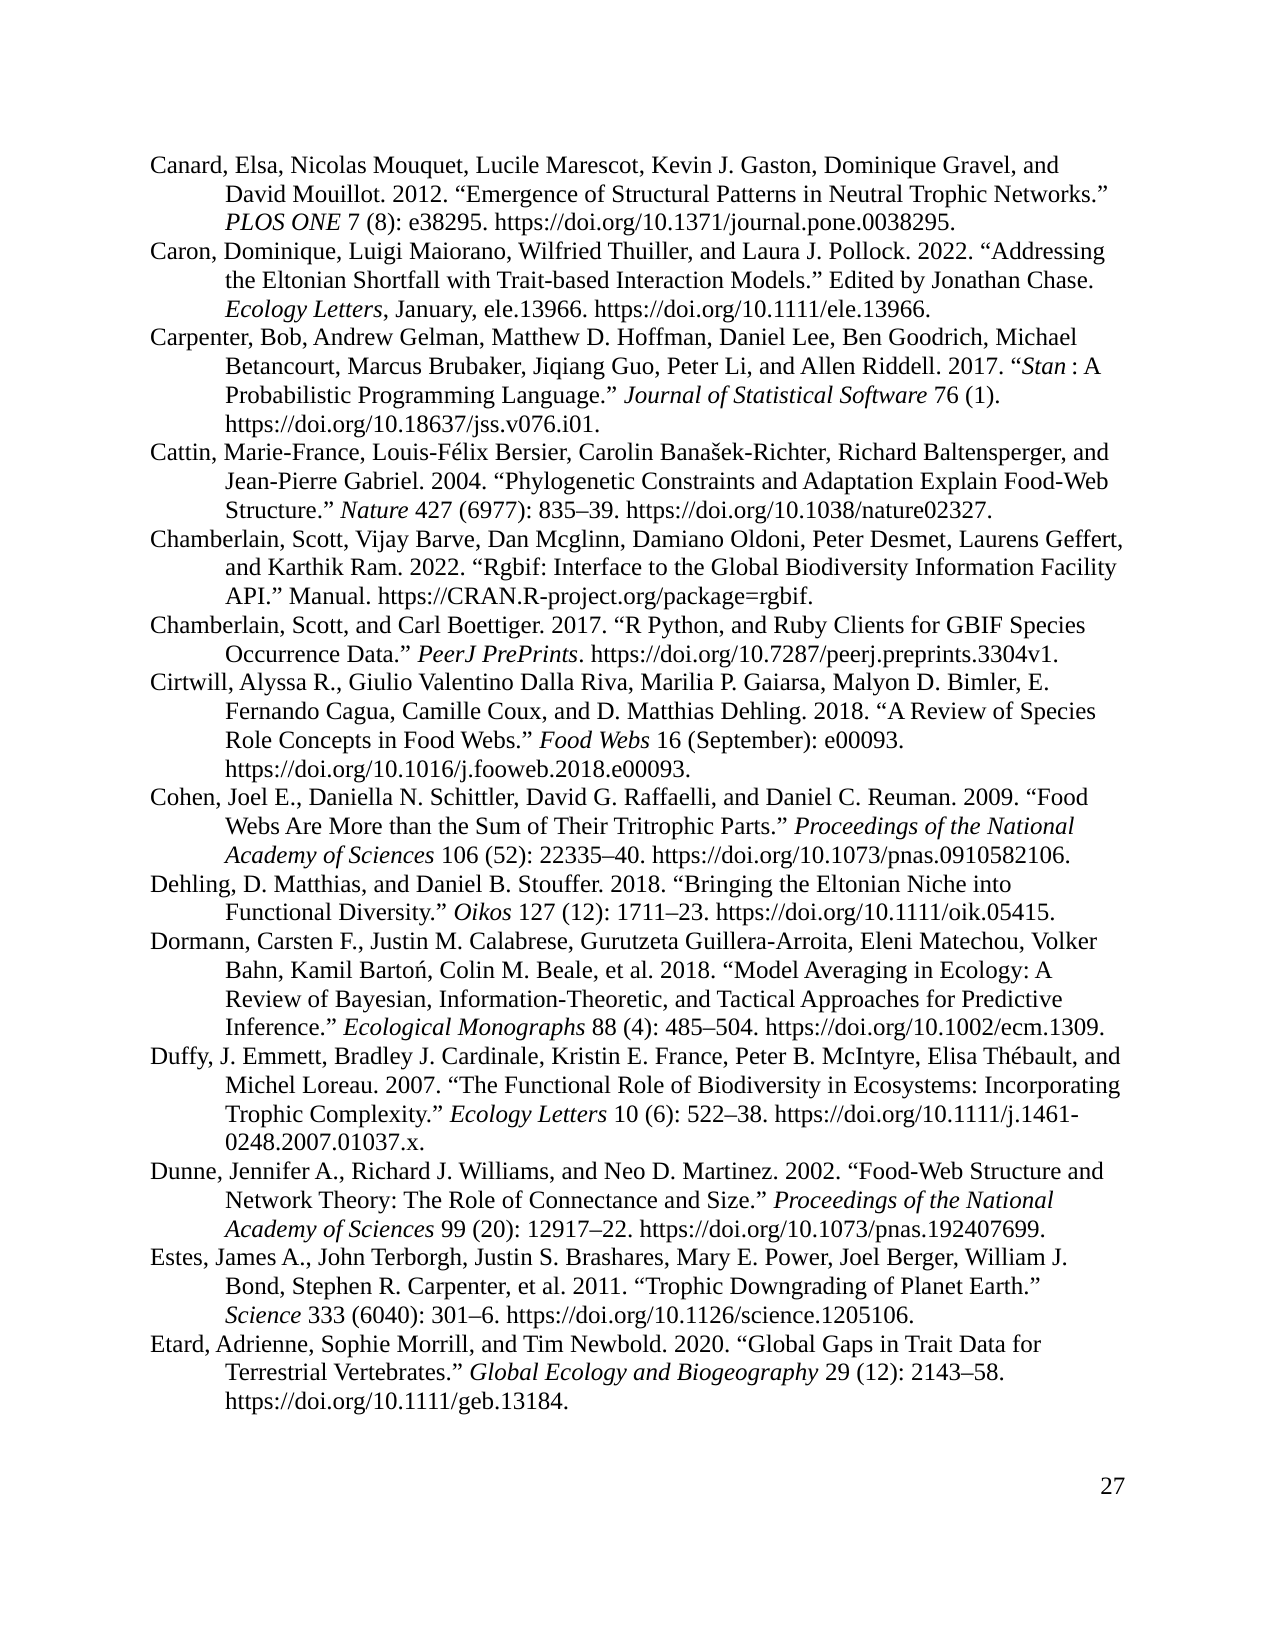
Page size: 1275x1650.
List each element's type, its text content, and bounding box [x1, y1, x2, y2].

text Duffy, J. Emmett, Bradley J. Cardinale, Kristin E. France, Peter B. McIntyre, Elisa Thébault, and Michel Loreau. 2007. “The Functional Role of Biodiversity in Ecosystems: Incorporating Trophic Complexity.” Ecology Letters 10 (6): 522–38. https://doi.org/10.1111/j.1461-0248.2007.01037.x. [150, 1041, 1125, 1156]
text Dormann, Carsten F., Justin M. Calabrese, Gurutzeta Guillera-Arroita, Eleni Matechou, Volker Bahn, Kamil Bartoń, Colin M. Beale, et al. 2018. “Model Averaging in Ecology: A Review of Bayesian, Information-Theoretic, and Tactical Approaches for Predictive Inference.” Ecological Monographs 88 (4): 485–504. https://doi.org/10.1002/ecm.1309. [150, 926, 1125, 1041]
text Dehling, D. Matthias, and Daniel B. Stouffer. 2018. “Bringing the Eltonian Niche into Functional Diversity.” Oikos 127 (12): 1711–23. https://doi.org/10.1111/oik.05415. [150, 869, 1125, 926]
text Dunne, Jennifer A., Richard J. Williams, and Neo D. Martinez. 2002. “Food-Web Structure and Network Theory: The Role of Connectance and Size.” Proceedings of the National Academy of Sciences 99 (20): 12917–22. https://doi.org/10.1073/pnas.192407699. [150, 1156, 1125, 1242]
text Cattin, Marie-France, Louis-Félix Bersier, Carolin Banašek-Richter, Richard Baltensperger, and Jean-Pierre Gabriel. 2004. “Phylogenetic Constraints and Adaptation Explain Food-Web Structure.” Nature 427 (6977): 835–39. https://doi.org/10.1038/nature02327. [150, 437, 1125, 524]
text Carpenter, Bob, Andrew Gelman, Matthew D. Hoffman, Daniel Lee, Ben Goodrich, Michael Betancourt, Marcus Brubaker, Jiqiang Guo, Peter Li, and Allen Riddell. 2017. “Stan : A Probabilistic Programming Language.” Journal of Statistical Software 76 (1). https://doi.org/10.18637/jss.v076.i01. [150, 322, 1125, 437]
text Cirtwill, Alyssa R., Giulio Valentino Dalla Riva, Marilia P. Gaiarsa, Malyon D. Bimler, E. Fernando Cagua, Camille Coux, and D. Matthias Dehling. 2018. “A Review of Species Role Concepts in Food Webs.” Food Webs 16 (September): e00093. https://doi.org/10.1016/j.fooweb.2018.e00093. [150, 667, 1125, 782]
text Canard, Elsa, Nicolas Mouquet, Lucile Marescot, Kevin J. Gaston, Dominique Gravel, and David Mouillot. 2012. “Emergence of Structural Patterns in Neutral Trophic Networks.” PLOS ONE 7 (8): e38295. https://doi.org/10.1371/journal.pone.0038295. [150, 150, 1125, 236]
text Chamberlain, Scott, Vijay Barve, Dan Mcglinn, Damiano Oldoni, Peter Desmet, Laurens Geffert, and Karthik Ram. 2022. “Rgbif: Interface to the Global Biodiversity Information Facility API.” Manual. https://CRAN.R-project.org/package=rgbif. [150, 524, 1125, 610]
text Cohen, Joel E., Daniella N. Schittler, David G. Raffaelli, and Daniel C. Reuman. 2009. “Food Webs Are More than the Sum of Their Tritrophic Parts.” Proceedings of the National Academy of Sciences 106 (52): 22335–40. https://doi.org/10.1073/pnas.0910582106. [150, 782, 1125, 869]
text Caron, Dominique, Luigi Maiorano, Wilfried Thuiller, and Laura J. Pollock. 2022. “Addressing the Eltonian Shortfall with Trait‐based Interaction Models.” Edited by Jonathan Chase. Ecology Letters, January, ele.13966. https://doi.org/10.1111/ele.13966. [150, 236, 1125, 322]
text Estes, James A., John Terborgh, Justin S. Brashares, Mary E. Power, Joel Berger, William J. Bond, Stephen R. Carpenter, et al. 2011. “Trophic Downgrading of Planet Earth.” Science 333 (6040): 301–6. https://doi.org/10.1126/science.1205106. [150, 1242, 1125, 1329]
text Etard, Adrienne, Sophie Morrill, and Tim Newbold. 2020. “Global Gaps in Trait Data for Terrestrial Vertebrates.” Global Ecology and Biogeography 29 (12): 2143–58. https://doi.org/10.1111/geb.13184. [150, 1329, 1125, 1415]
text Chamberlain, Scott, and Carl Boettiger. 2017. “R Python, and Ruby Clients for GBIF Species Occurrence Data.” PeerJ PrePrints. https://doi.org/10.7287/peerj.preprints.3304v1. [150, 610, 1125, 667]
